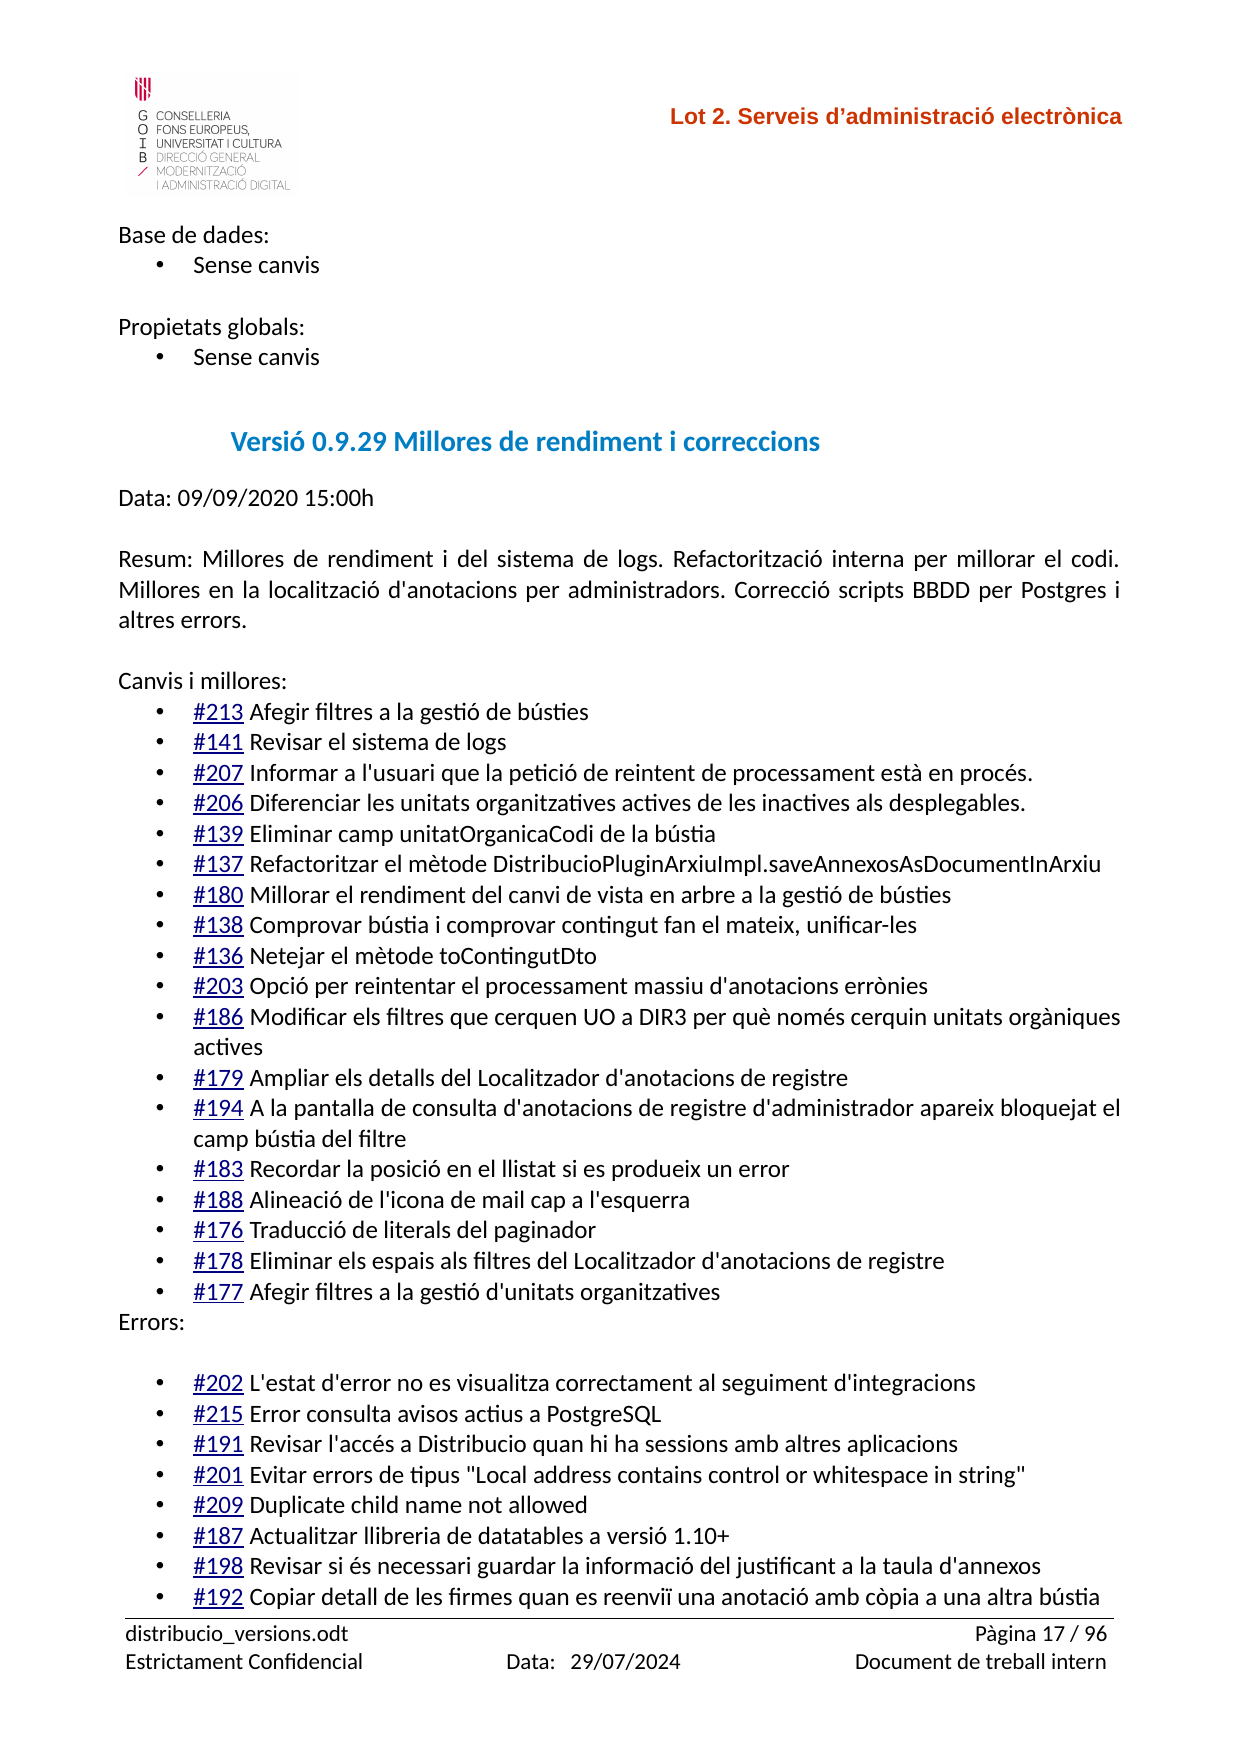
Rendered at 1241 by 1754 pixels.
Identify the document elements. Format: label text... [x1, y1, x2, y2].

list #137 Refactoritzar el mètode DistribucioPluginArxiuImpl.saveAnnexosAsDocumentInArxiu [156, 848, 1122, 879]
list #141 Revisar el sistema de logs [156, 726, 1122, 757]
list #179 Ampliar els detalls del Localitzador d'anotacions de registre [156, 1062, 1122, 1093]
list #202 L'estat d'error no es visualitza correctament al seguiment d'integracions [156, 1367, 1122, 1398]
list #187 Actualitzar llibreria de datatables a versió 1.10+ [156, 1520, 1122, 1550]
list #178 Eliminar els espais als filtres del Localitzador d'anotacions de registre [156, 1245, 1122, 1276]
list #215 Error consulta avisos actius a PostgreSQL [156, 1398, 1122, 1428]
text Base de dades: [118, 219, 1122, 250]
list #207 Informar a l'usuari que la petició de reintent de processament està en procés. [156, 757, 1122, 787]
text Canvis i millores: [118, 665, 1122, 696]
list Sense canvis [156, 250, 1122, 280]
list #186 Modificar els filtres que cerquen UO a DIR3 per què només cerquin unitats orgàniques actives [156, 1001, 1122, 1062]
list #206 Diferenciar les unitats organitzatives actives de les inactives als desplegables. [156, 787, 1122, 818]
list #203 Opció per reintentar el processament massiu d'anotacions errònies [156, 971, 1122, 1001]
list #139 Eliminar camp unitatOrganicaCodi de la bústia [156, 818, 1122, 848]
subtitle Versió 0.9.29 Millores de rendiment i correccions [153, 423, 1122, 458]
list #198 Revisar si és necessari guardar la informació del justificant a la taula d'annexos [156, 1550, 1122, 1581]
list #183 Recordar la posició en el llistat si es produeix un error [156, 1154, 1122, 1184]
list #213 Afegir filtres a la gestió de bústies [156, 696, 1122, 726]
text Data: 09/09/2020 15:00h [118, 482, 1122, 513]
list #192 Copiar detall de les firmes quan es reenviï una anotació amb còpia a una altra bústia [156, 1581, 1122, 1611]
list #209 Duplicate child name not allowed [156, 1489, 1122, 1520]
list #180 Millorar el rendiment del canvi de vista en arbre a la gestió de bústies [156, 879, 1122, 909]
list #176 Traducció de literals del paginador [156, 1215, 1122, 1245]
list #191 Revisar l'accés a Distribucio quan hi ha sessions amb altres aplicacions [156, 1428, 1122, 1459]
picture [126, 70, 299, 197]
text Errors: [118, 1306, 1122, 1337]
list Sense canvis [156, 341, 1122, 372]
list #177 Afegir filtres a la gestió d'unitats organitzatives [156, 1276, 1122, 1306]
text Resum: Millores de rendiment i del sistema de logs. Refactorització interna per millorar el codi. Millores en la localització d'anotacions per administradors. Correcció scripts BBDD per Postgres i altres errors. [118, 543, 1122, 635]
list #194 A la pantalla de consulta d'anotacions de registre d'administrador apareix bloquejat el camp bústia del filtre [156, 1093, 1122, 1154]
list #136 Netejar el mètode toContingutDto [156, 940, 1122, 971]
list #138 Comprovar bústia i comprovar contingut fan el mateix, unificar-les [156, 909, 1122, 940]
list #188 Alineació de l'icona de mail cap a l'esquerra [156, 1184, 1122, 1215]
text Propietats globals: [118, 311, 1122, 341]
list #201 Evitar errors de tipus "Local address contains control or whitespace in string" [156, 1459, 1122, 1489]
